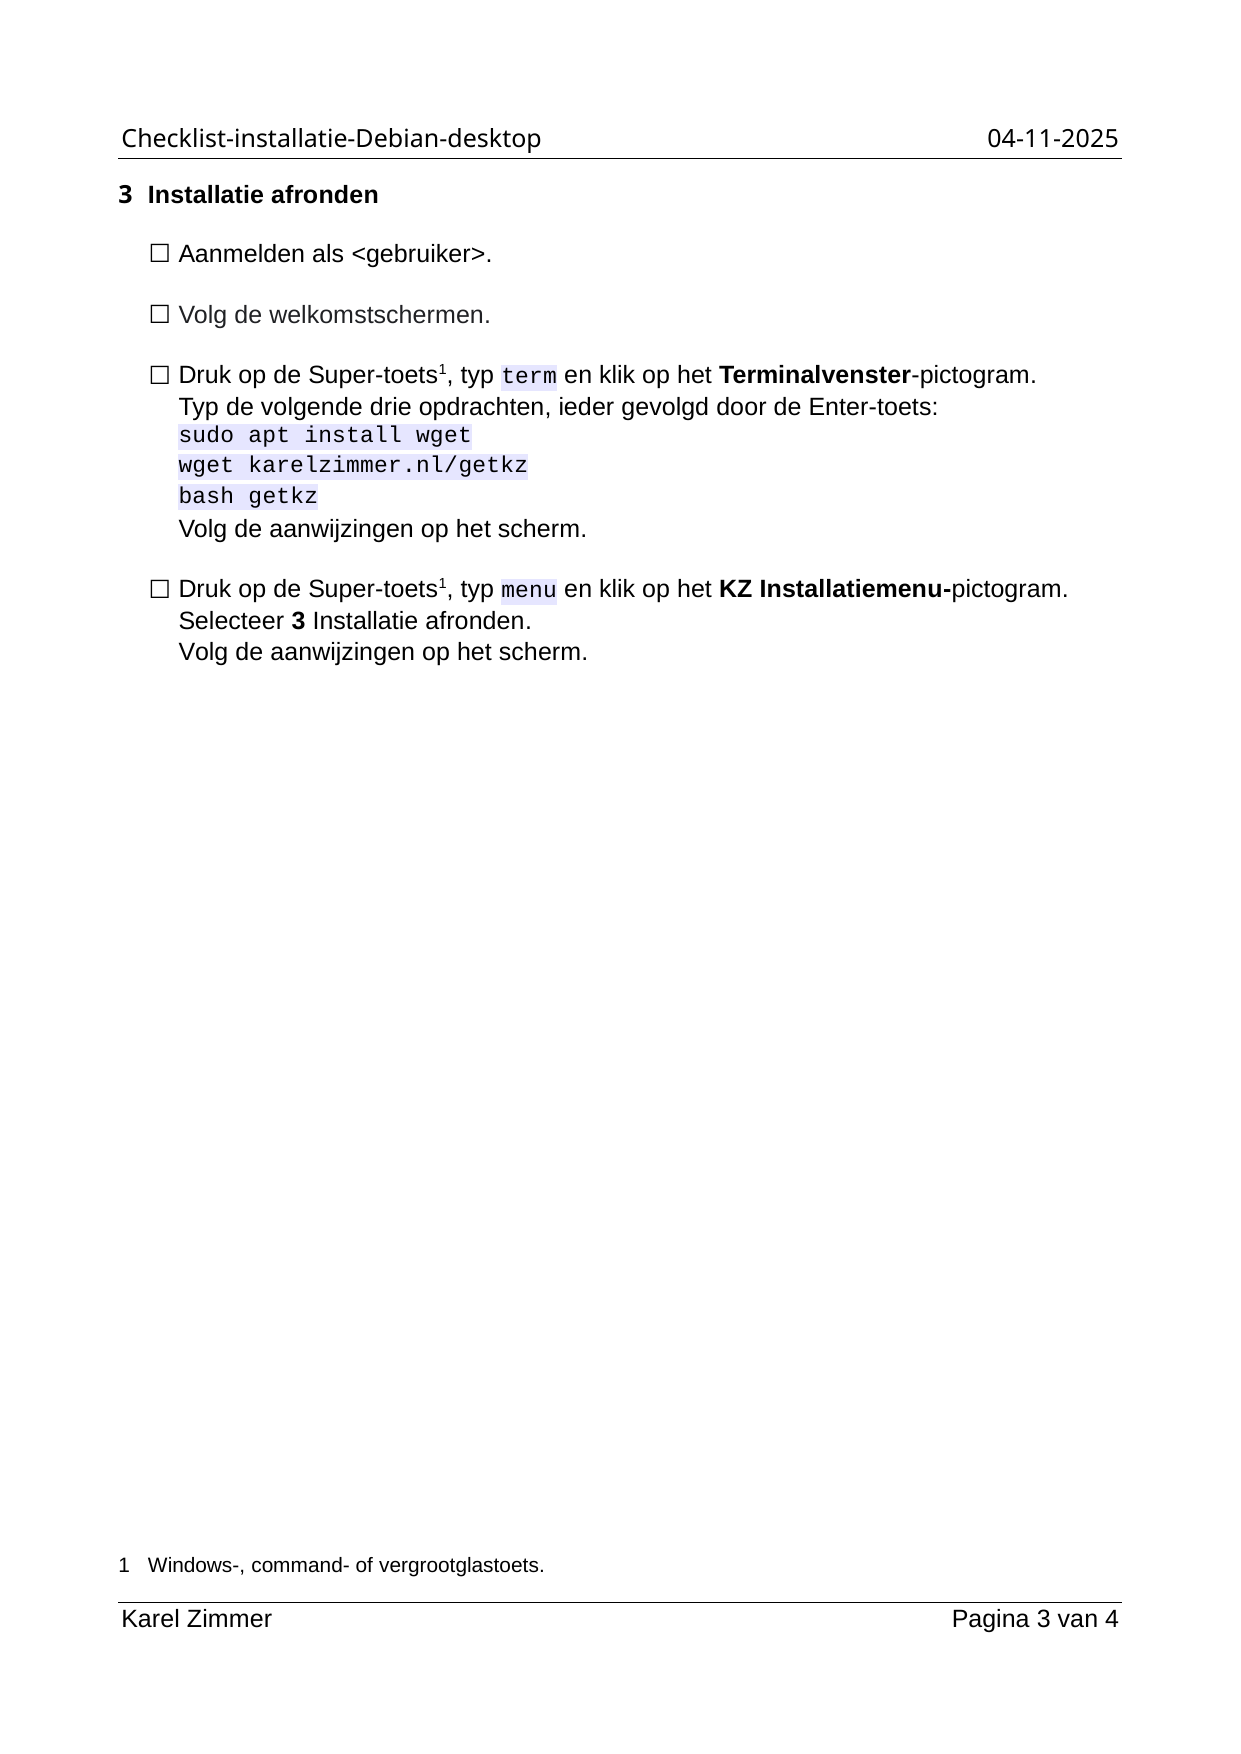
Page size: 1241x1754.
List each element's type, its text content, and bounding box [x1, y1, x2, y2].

table_cell ☐ [142, 360, 177, 392]
list Installatie afronden [118, 177, 1122, 211]
table_cell Typ de volgende drie opdrachten, ieder gevolgd door de Enter-toets: [177, 392, 1122, 422]
table_cell [118, 636, 142, 667]
table_cell [118, 574, 142, 606]
table_cell Volg de welkomstschermen. [177, 300, 1122, 330]
table_cell Druk op de Super-toets1, typ menu en klik op het KZ Installatiemenu-pictogram. [177, 574, 1122, 606]
table_cell [142, 483, 177, 513]
table_cell [142, 269, 177, 300]
table_cell [142, 392, 177, 422]
table_cell ☐ [142, 574, 177, 606]
table_cell [142, 423, 177, 453]
table_cell [142, 544, 177, 574]
table_cell [177, 269, 1122, 300]
table_cell [118, 483, 142, 513]
table_cell [118, 330, 142, 360]
table_cell [118, 392, 142, 422]
table_cell [142, 636, 177, 667]
table_cell Druk op de Super-toets, typ term en klik op het Terminalvenster-pictogram. [177, 360, 1122, 392]
table_cell [177, 544, 1122, 574]
table_cell [142, 606, 177, 636]
table_cell Volg de aanwijzingen op het scherm. [177, 636, 1122, 667]
table_cell [118, 453, 142, 483]
table_cell Selecteer 3 Installatie afronden. [177, 606, 1122, 636]
table_cell [142, 453, 177, 483]
table_header [118, 239, 142, 269]
table_cell wget karelzimmer.nl/getkz [177, 453, 1122, 483]
table_cell Volg de aanwijzingen op het scherm. [177, 514, 1122, 544]
table_cell [118, 514, 142, 544]
table_cell [118, 300, 142, 330]
table_cell [118, 269, 142, 300]
table_cell [118, 360, 142, 392]
table_header ☐ [142, 239, 177, 269]
table_cell sudo apt install wget [177, 423, 1122, 453]
table_cell [177, 330, 1122, 360]
table_cell [118, 423, 142, 453]
table_cell bash getkz [177, 483, 1122, 513]
table_cell [142, 514, 177, 544]
table_cell ☐ [142, 300, 177, 330]
table_cell [142, 330, 177, 360]
table_header Aanmelden als <gebruiker>. [177, 239, 1122, 269]
table_cell [118, 544, 142, 574]
table_cell [118, 606, 142, 636]
